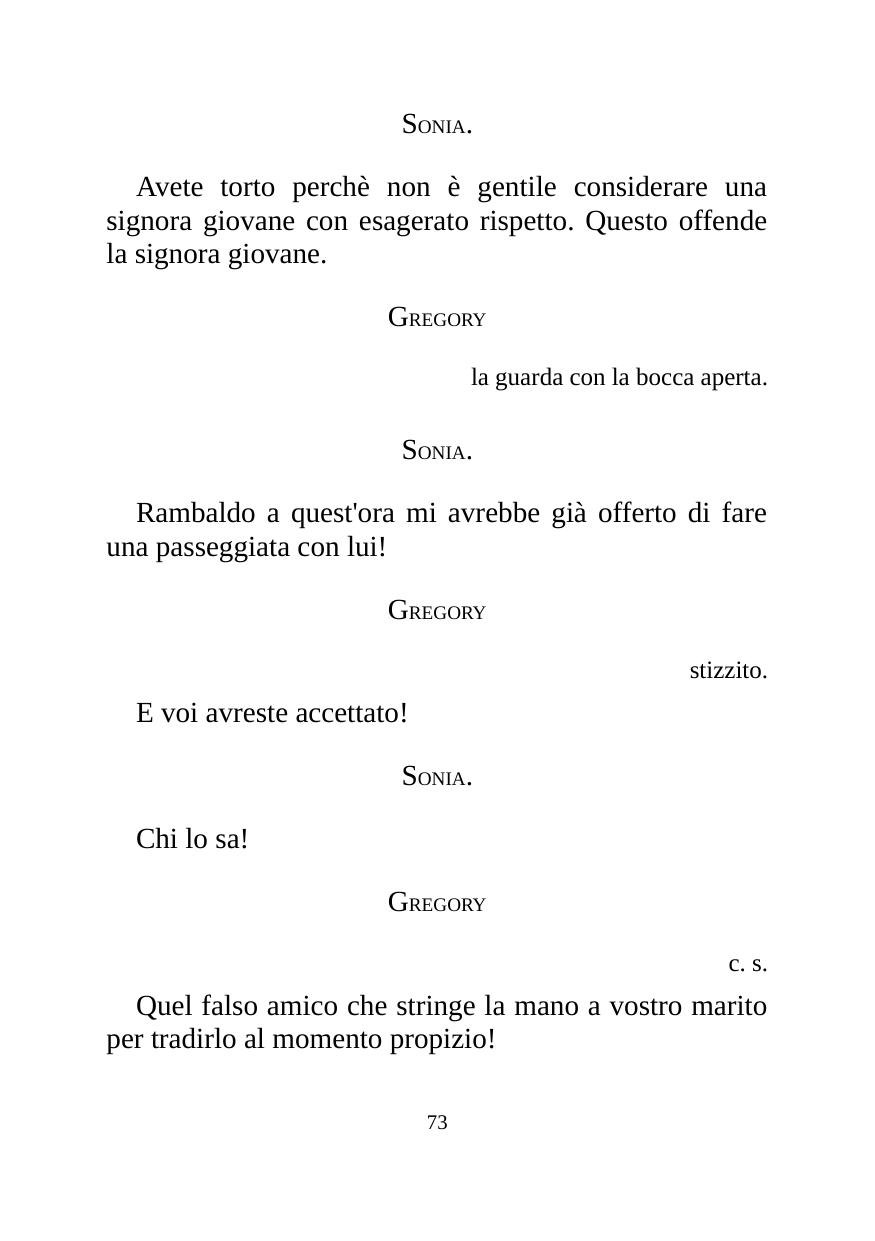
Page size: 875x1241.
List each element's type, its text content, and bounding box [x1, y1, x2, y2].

text E voi avreste accettato! [106, 696, 768, 729]
text stizzito. [431, 655, 768, 684]
text c. s. [431, 948, 768, 976]
text Sonia. [106, 758, 768, 792]
text Rambaldo a quest'ora mi avrebbe già offerto di fare una passeggiata con lui! [106, 495, 768, 562]
text Quel falso amico che stringe la mano a vostro marito per tradirlo al momento propizio! [106, 988, 768, 1055]
text Gregory [106, 884, 768, 918]
text Avete torto perchè non è gentile considerare una signora giovane con esagerato rispetto. Questo offende la signora giovane. [106, 169, 768, 270]
text Sonia. [106, 106, 768, 140]
text Gregory [106, 592, 768, 626]
text la guarda con la bocca aperta. [431, 362, 768, 391]
text Chi lo sa! [106, 822, 768, 855]
text Sonia. [106, 432, 768, 466]
text Gregory [106, 299, 768, 333]
